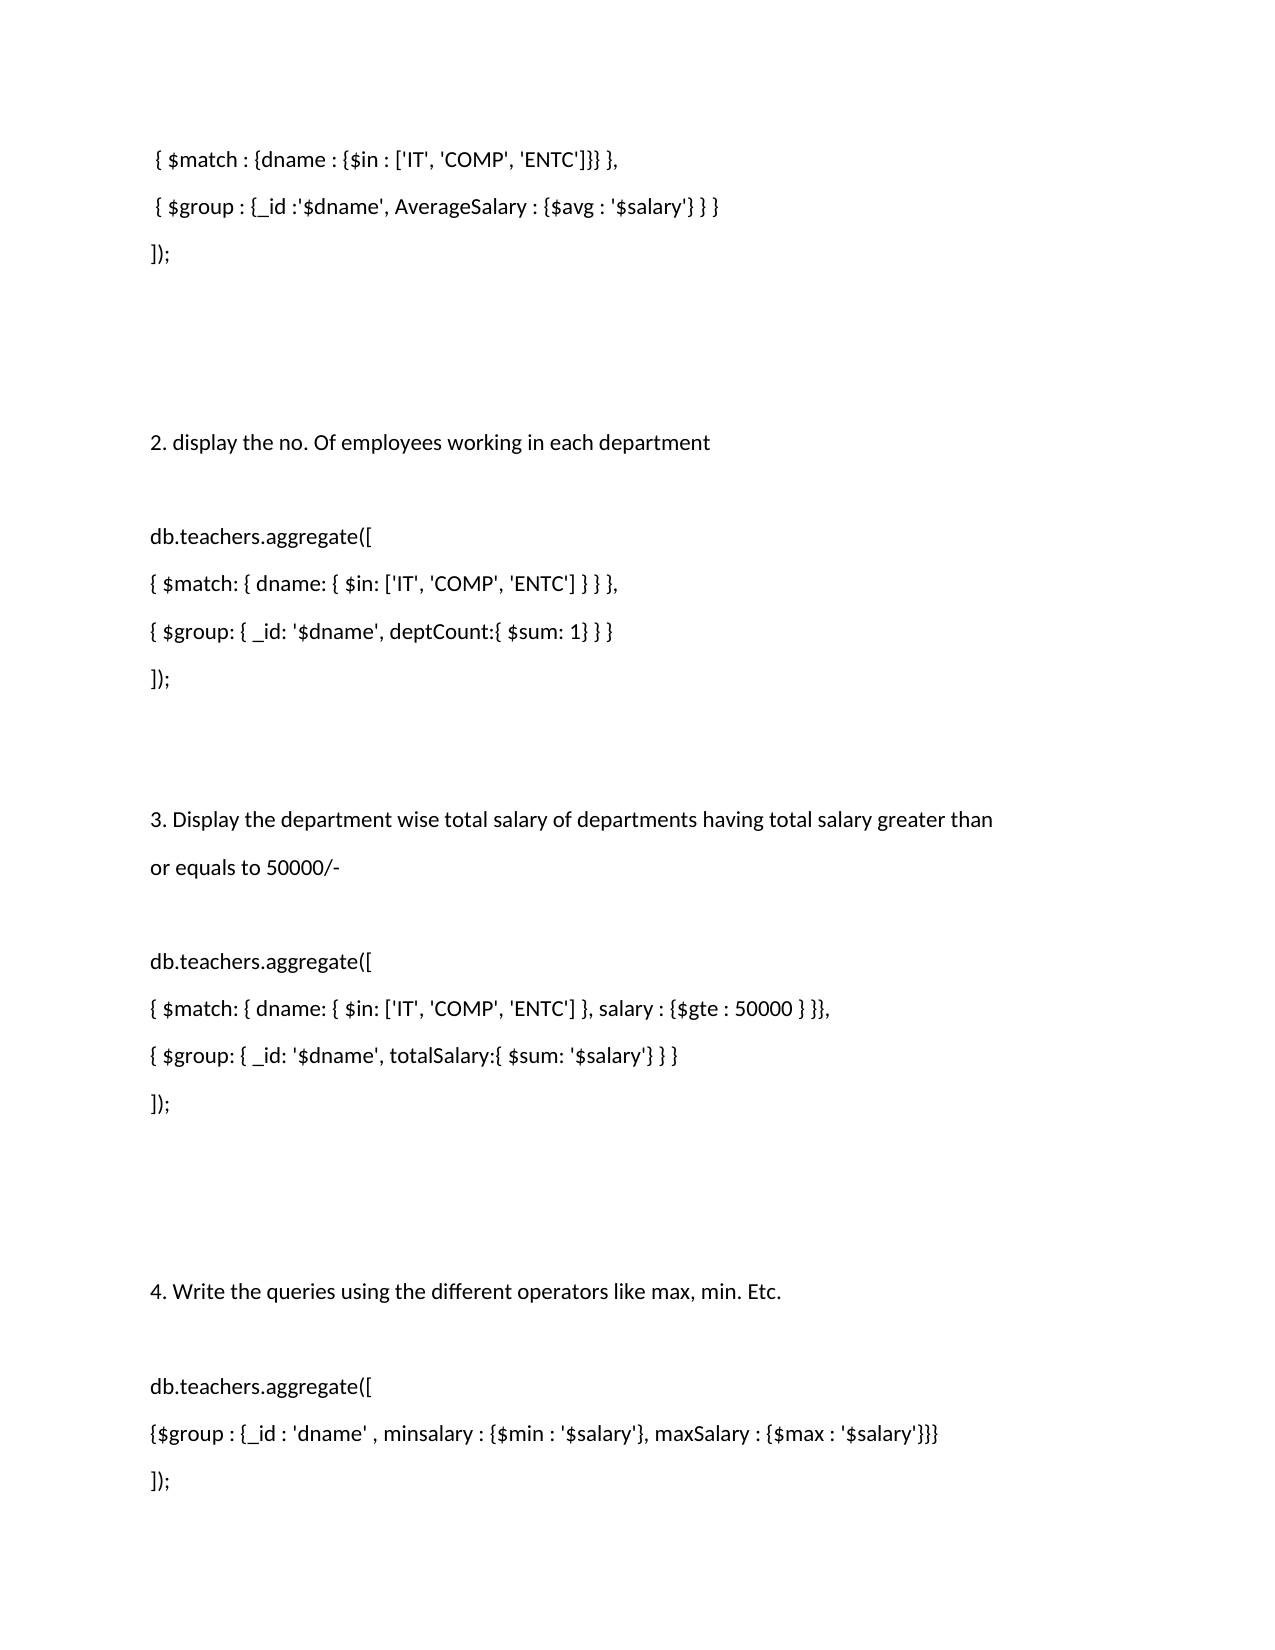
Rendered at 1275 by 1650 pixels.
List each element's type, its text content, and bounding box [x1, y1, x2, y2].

text ]); [150, 1471, 1125, 1494]
text 3. Display the department wise total salary of departments having total salary greater than [150, 811, 1125, 833]
text ]); [150, 1094, 1125, 1117]
text or equals to 50000/- [150, 858, 1125, 881]
text 4. Write the queries using the different operators like max, min. Etc. [150, 1282, 1125, 1305]
text ]); [150, 244, 1125, 267]
text db.teachers.aggregate([ [150, 952, 1125, 975]
text { $match: { dname: { $in: ['IT', 'COMP', 'ENTC'] } } }, [150, 575, 1125, 598]
text db.teachers.aggregate([ [150, 527, 1125, 550]
text { $match: { dname: { $in: ['IT', 'COMP', 'ENTC'] }, salary : {$gte : 50000 } }}, [150, 999, 1125, 1022]
text { $group : {_id :'$dname', AverageSalary : {$avg : '$salary'} } } [150, 197, 1125, 220]
text ]); [150, 669, 1125, 692]
text { $group: { _id: '$dname', totalSalary:{ $sum: '$salary'} } } [150, 1047, 1125, 1069]
text { $group: { _id: '$dname', deptCount:{ $sum: 1} } } [150, 622, 1125, 645]
text { $match : {dname : {$in : ['IT', 'COMP', 'ENTC']}} }, [150, 150, 1125, 173]
text db.teachers.aggregate([ [150, 1377, 1125, 1400]
text 2. display the no. Of employees working in each department [150, 433, 1125, 456]
text {$group : {_id : 'dname' , minsalary : {$min : '$salary'}, maxSalary : {$max : '$salary'}}} [150, 1424, 1125, 1447]
